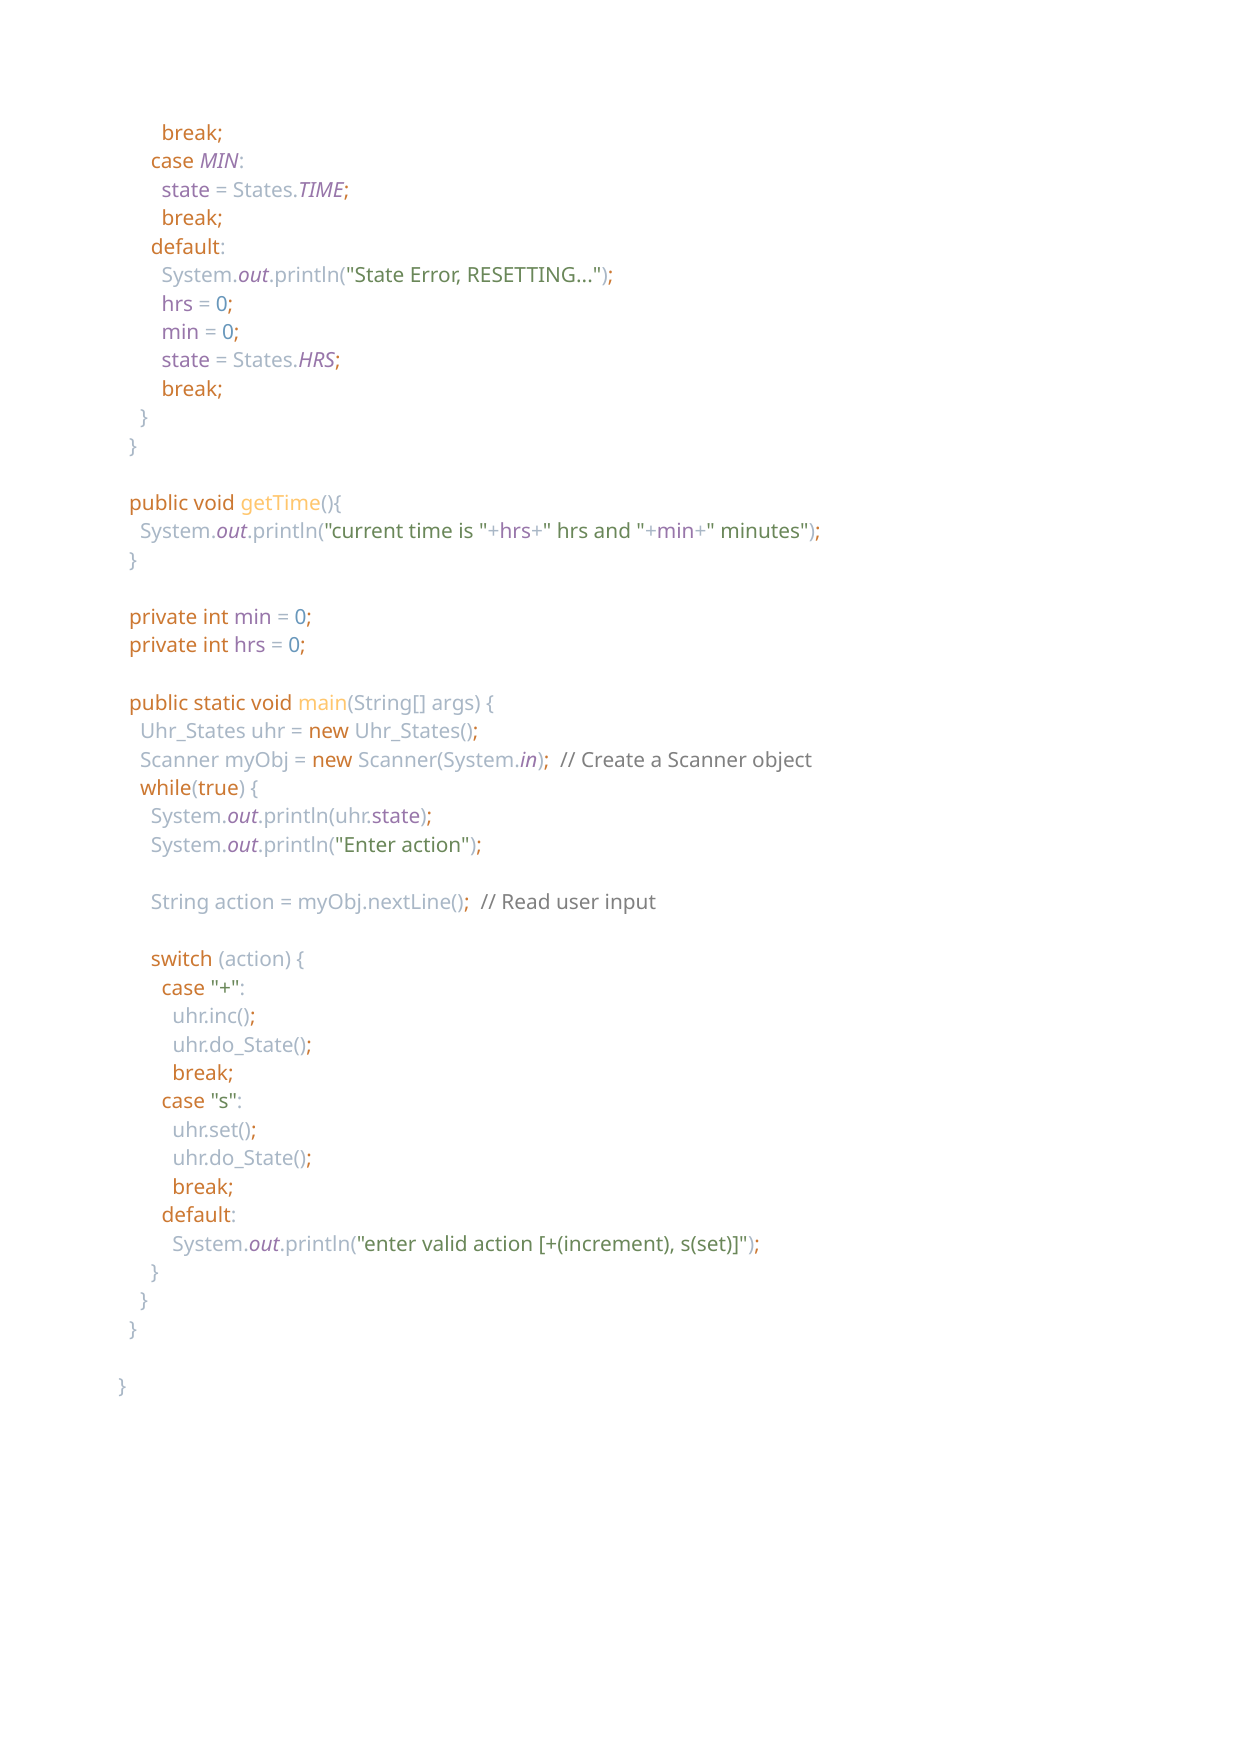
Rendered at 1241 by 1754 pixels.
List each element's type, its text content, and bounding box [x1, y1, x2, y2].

text break; case MIN: state = States.TIME; break; default: System.out.println("State Error, RESETTING..."); hrs = 0; min = 0; state = States.HRS; break; } } public void getTime(){ System.out.println("current time is "+hrs+" hrs and "+min+" minutes"); } private int min = 0; private int hrs = 0; public static void main(String[] args) { Uhr_States uhr = new Uhr_States(); Scanner myObj = new Scanner(System.in); // Create a Scanner object while(true) { System.out.println(uhr.state); System.out.println("Enter action"); String action = myObj.nextLine(); // Read user input switch (action) { case "+": uhr.inc(); uhr.do_State(); break; case "s": uhr.set(); uhr.do_State(); break; default: System.out.println("enter valid action [+(increment), s(set)]"); } } } } [118, 118, 1122, 1457]
